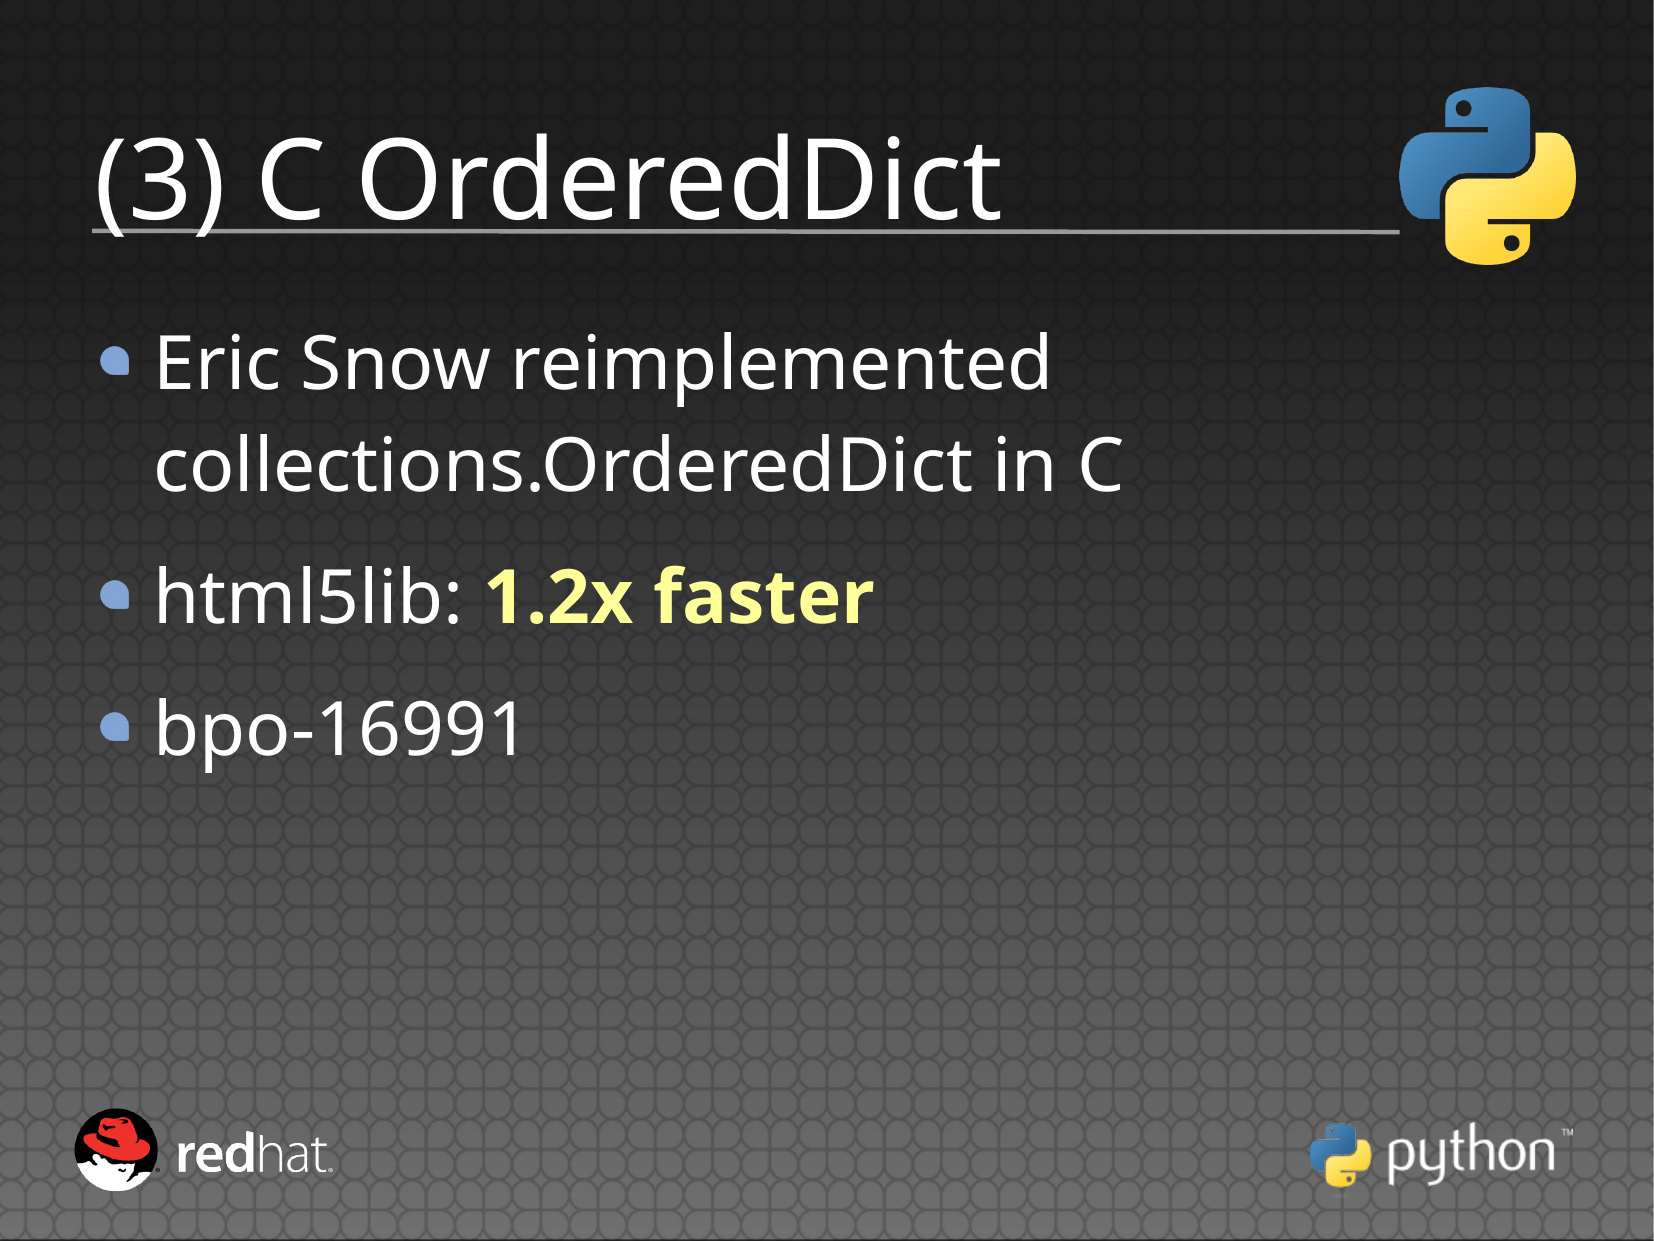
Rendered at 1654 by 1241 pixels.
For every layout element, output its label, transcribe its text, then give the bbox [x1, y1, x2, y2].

title (3) C OrderedDict [94, 100, 1426, 251]
list Eric Snow reimplemented collections.OrderedDict in C html5lib: 1.2x faster bpo-16991 [82, 309, 1571, 1049]
picture [0, 0, 1654, 1241]
